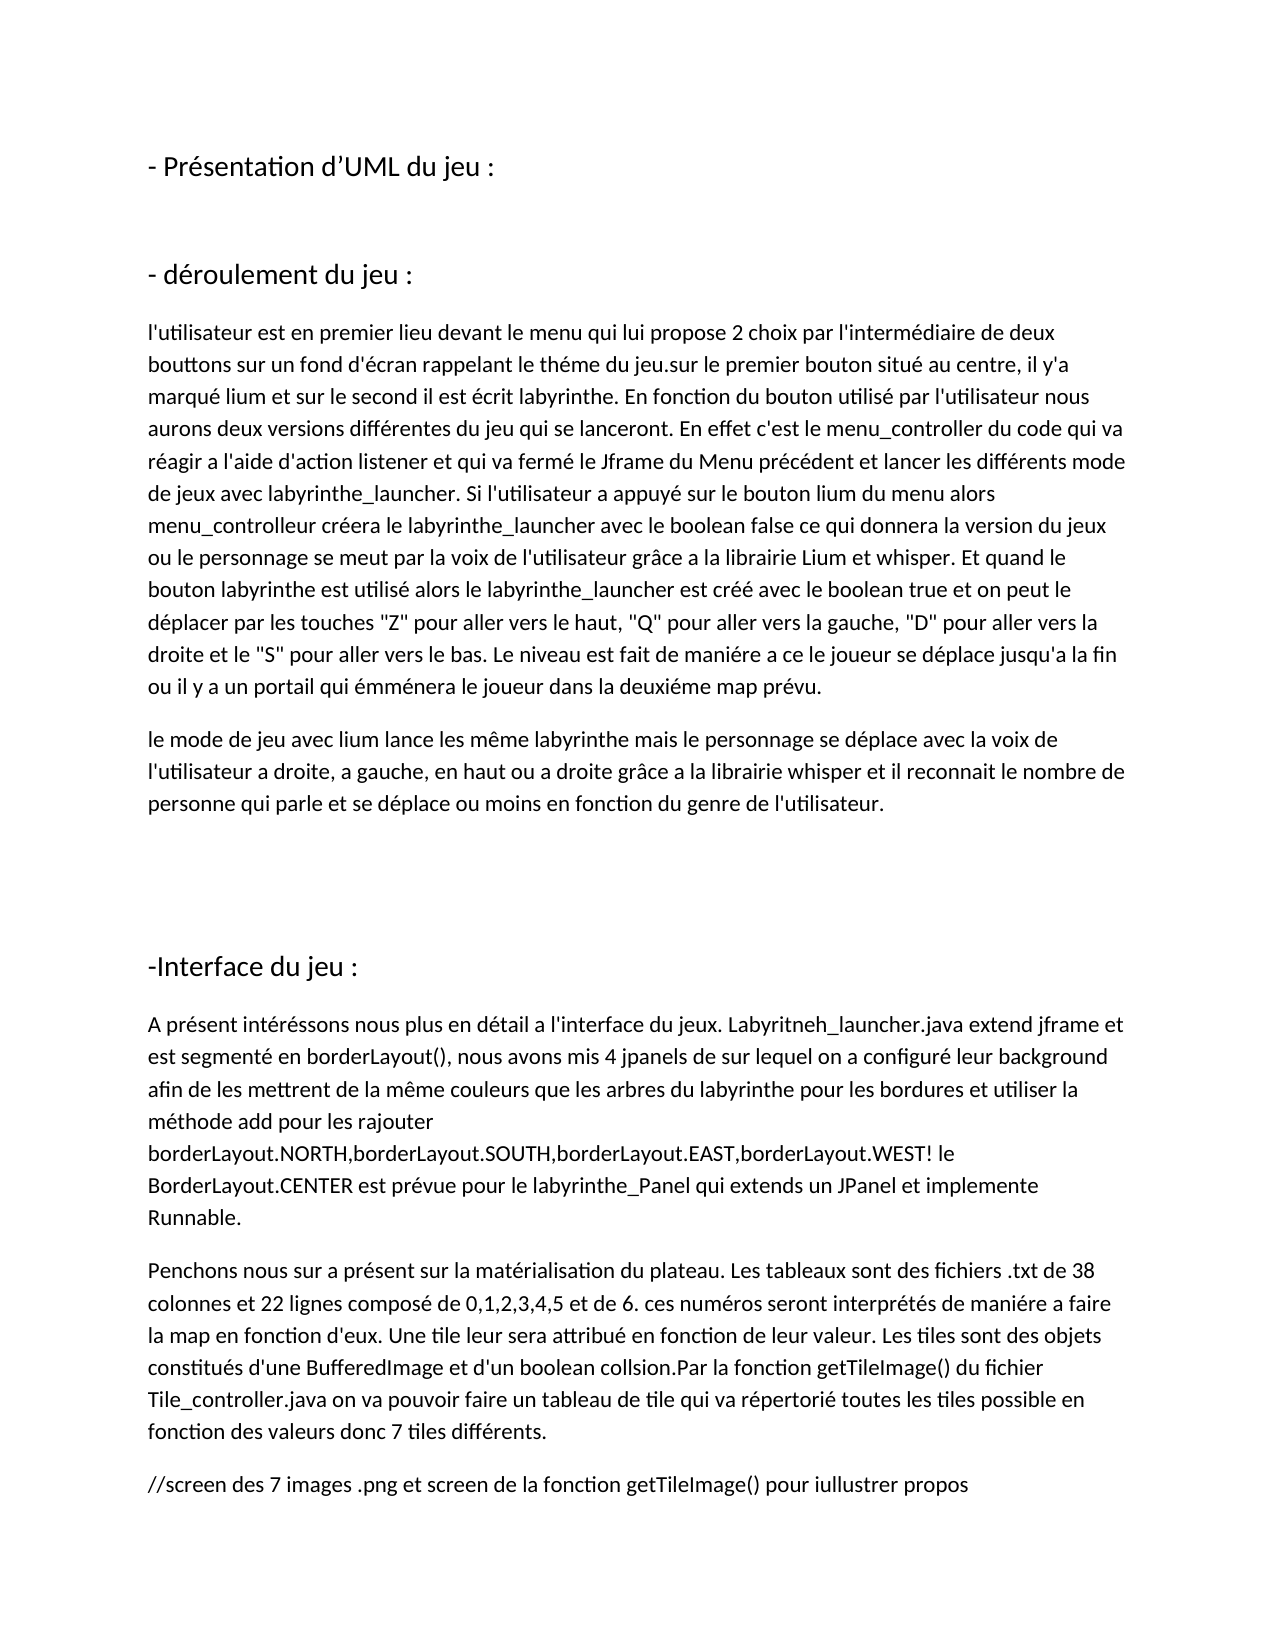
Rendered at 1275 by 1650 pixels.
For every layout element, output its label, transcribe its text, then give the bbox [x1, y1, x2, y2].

text - Présentation d’UML du jeu : [148, 148, 1127, 183]
text A présent intéréssons nous plus en détail a l'interface du jeux. Labyritneh_launcher.java extend jframe et est segmenté en borderLayout(), nous avons mis 4 jpanels de sur lequel on a configuré leur background afin de les mettrent de la même couleurs que les arbres du labyrinthe pour les bordures et utiliser la méthode add pour les rajouter borderLayout.NORTH,borderLayout.SOUTH,borderLayout.EAST,borderLayout.WEST! le BorderLayout.CENTER est prévue pour le labyrinthe_Panel qui extends un JPanel et implemente Runnable. [148, 1010, 1127, 1231]
text //screen des 7 images .png et screen de la fonction getTileImage() pour iullustrer propos [148, 1470, 1127, 1498]
text Penchons nous sur a présent sur la matérialisation du plateau. Les tableaux sont des fichiers .txt de 38 colonnes et 22 lignes composé de 0,1,2,3,4,5 et de 6. ces numéros seront interprétés de maniére a faire la map en fonction d'eux. Une tile leur sera attribué en fonction de leur valeur. Les tiles sont des objets constitués d'une BufferedImage et d'un boolean collsion.Par la fonction getTileImage() du fichier Tile_controller.java on va pouvoir faire un tableau de tile qui va répertorié toutes les tiles possible en fonction des valeurs donc 7 tiles différents. [148, 1256, 1127, 1445]
text l'utilisateur est en premier lieu devant le menu qui lui propose 2 choix par l'intermédiaire de deux bouttons sur un fond d'écran rappelant le théme du jeu.sur le premier bouton situé au centre, il y'a marqué lium et sur le second il est écrit labyrinthe. En fonction du bouton utilisé par l'utilisateur nous aurons deux versions différentes du jeu qui se lanceront. En effet c'est le menu_controller du code qui va réagir a l'aide d'action listener et qui va fermé le Jframe du Menu précédent et lancer les différents mode de jeux avec labyrinthe_launcher. Si l'utilisateur a appuyé sur le bouton lium du menu alors menu_controlleur créera le labyrinthe_launcher avec le boolean false ce qui donnera la version du jeux ou le personnage se meut par la voix de l'utilisateur grâce a la librairie Lium et whisper. Et quand le bouton labyrinthe est utilisé alors le labyrinthe_launcher est créé avec le boolean true et on peut le déplacer par les touches "Z" pour aller vers le haut, "Q" pour aller vers la gauche, "D" pour aller vers la droite et le "S" pour aller vers le bas. Le niveau est fait de maniére a ce le joueur se déplace jusqu'a la fin ou il y a un portail qui émménera le joueur dans la deuxiéme map prévu. [148, 318, 1127, 700]
text le mode de jeu avec lium lance les même labyrinthe mais le personnage se déplace avec la voix de l'utilisateur a droite, a gauche, en haut ou a droite grâce a la librairie whisper et il reconnait le nombre de personne qui parle et se déplace ou moins en fonction du genre de l'utilisateur. [148, 725, 1127, 817]
text - déroulement du jeu : [148, 256, 1127, 292]
text -Interface du jeu : [148, 948, 1127, 984]
